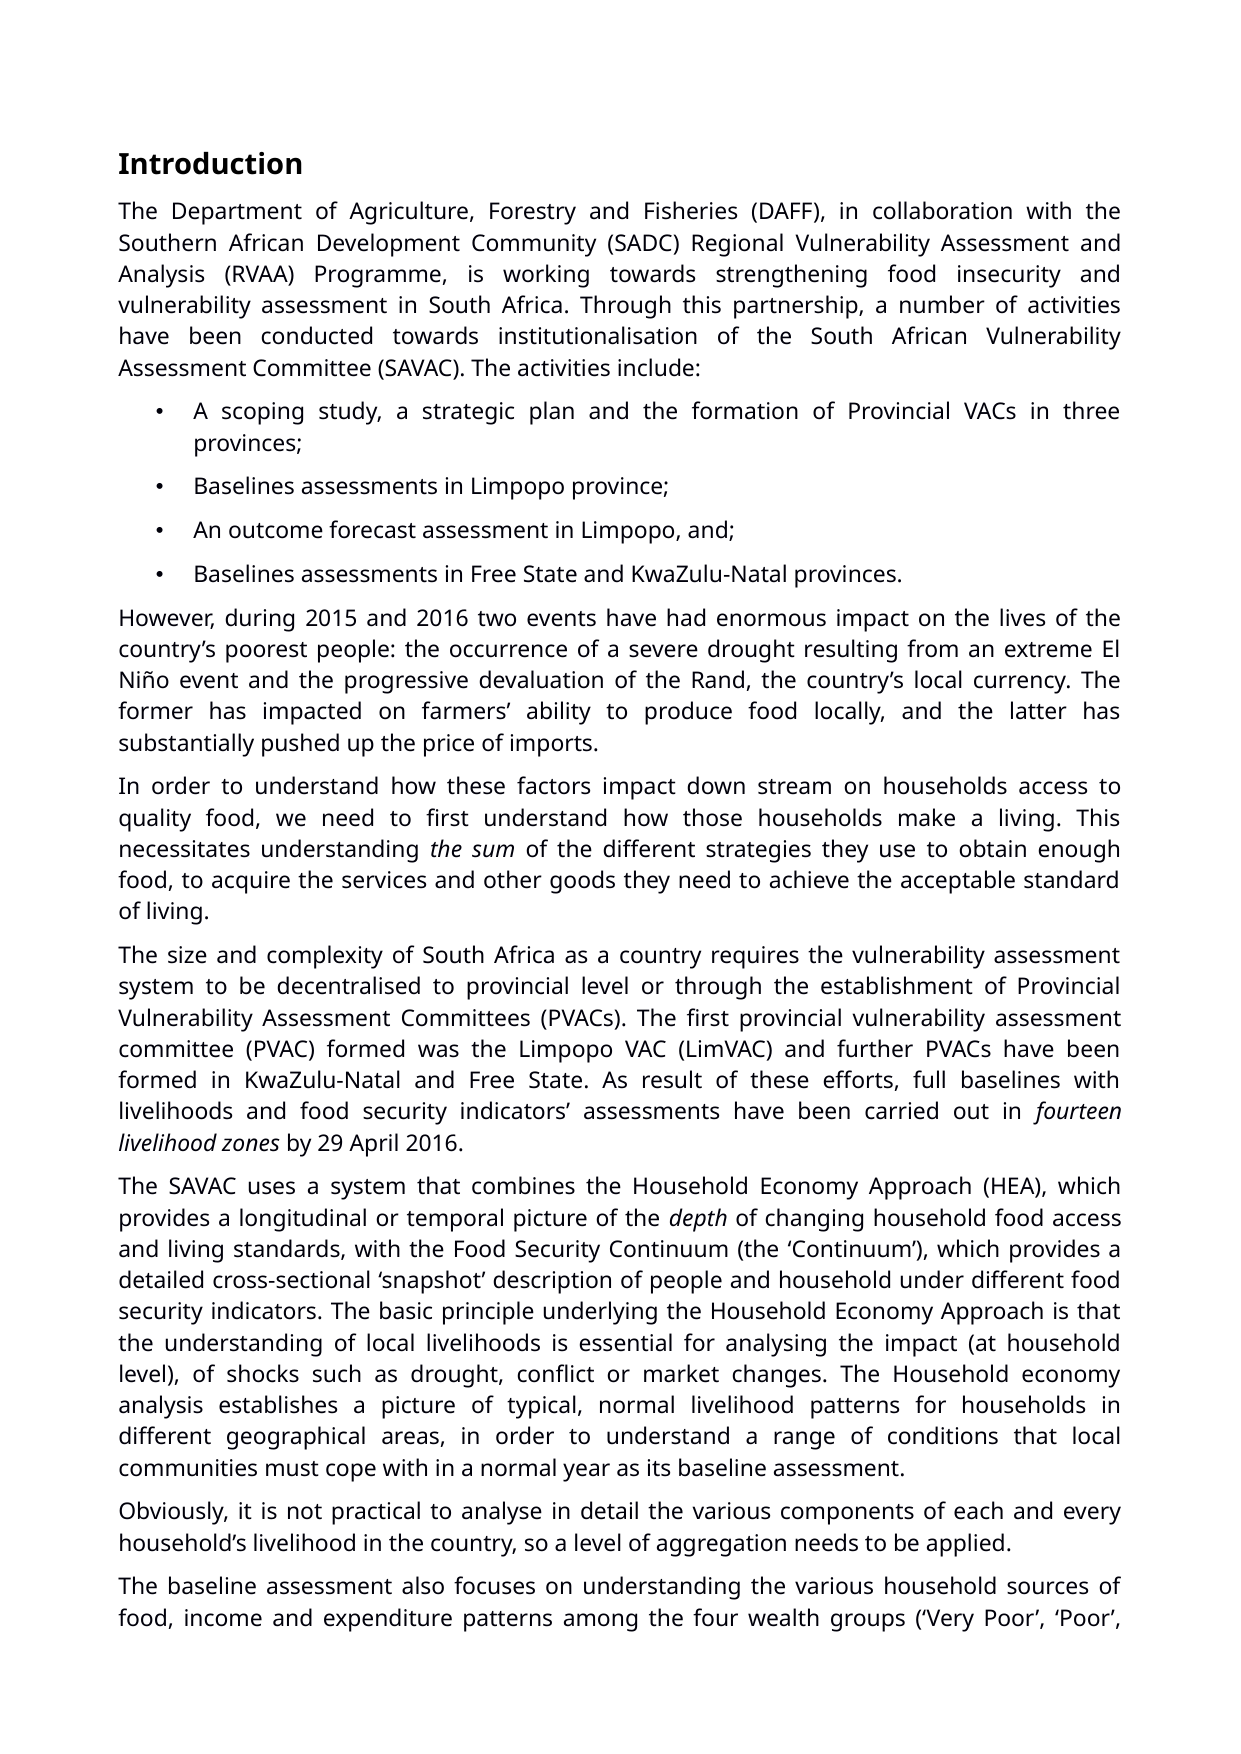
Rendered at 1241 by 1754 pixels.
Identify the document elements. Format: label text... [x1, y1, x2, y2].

text The size and complexity of South Africa as a country requires the vulnerability assessment system to be decentralised to provincial level or through the establishment of Provincial Vulnerability Assessment Committees (PVACs). The first provincial vulnerability assessment committee (PVAC) formed was the Limpopo VAC (LimVAC) and further PVACs have been formed in KwaZulu-Natal and Free State. As result of these efforts, full baselines with livelihoods and food security indicators’ assessments have been carried out in fourteen livelihood zones by 29 April 2016. [118, 939, 1122, 1158]
text Obviously, it is not practical to analyse in detail the various components of each and every household’s livelihood in the country, so a level of aggregation needs to be applied. [118, 1495, 1122, 1558]
text In order to understand how these factors impact down stream on households access to quality food, we need to first understand how those households make a living. This necessitates understanding the sum of the different strategies they use to obtain enough food, to acquire the services and other goods they need to achieve the acceptable standard of living. [118, 770, 1122, 927]
subtitle Introduction [118, 143, 1122, 183]
text The SAVAC uses a system that combines the Household Economy Approach (HEA), which provides a longitudinal or temporal picture of the depth of changing household food access and living standards, with the Food Security Continuum (the ‘Continuum’), which provides a detailed cross-sectional ‘snapshot’ description of people and household under different food security indicators. The basic principle underlying the Household Economy Approach is that the understanding of local livelihoods is essential for analysing the impact (at household level), of shocks such as drought, conflict or market changes. The Household economy analysis establishes a picture of typical, normal livelihood patterns for households in different geographical areas, in order to understand a range of conditions that local communities must cope with in a normal year as its baseline assessment. [118, 1170, 1122, 1483]
list A scoping study, a strategic plan and the formation of Provincial VACs in three provinces; [156, 395, 1122, 458]
text The baseline assessment also focuses on understanding the various household sources of food, income and expenditure patterns among the four wealth groups (‘Very Poor’, ‘Poor’, [118, 1570, 1122, 1633]
list Baselines assessments in Free State and KwaZulu-Natal provinces. [156, 558, 1122, 589]
text The Department of Agriculture, Forestry and Fisheries (DAFF), in collaboration with the Southern African Development Community (SADC) Regional Vulnerability Assessment and Analysis (RVAA) Programme, is working towards strengthening food insecurity and vulnerability assessment in South Africa. Through this partnership, a number of activities have been conducted towards institutionalisation of the South African Vulnerability Assessment Committee (SAVAC). The activities include: [118, 195, 1122, 383]
list Baselines assessments in Limpopo province; [156, 470, 1122, 502]
list An outcome forecast assessment in Limpopo, and; [156, 514, 1122, 545]
text However, during 2015 and 2016 two events have had enormous impact on the lives of the country’s poorest people: the occurrence of a severe drought resulting from an extreme El Niño event and the progressive devaluation of the Rand, the country’s local currency. The former has impacted on farmers’ ability to produce food locally, and the latter has substantially pushed up the price of imports. [118, 602, 1122, 758]
